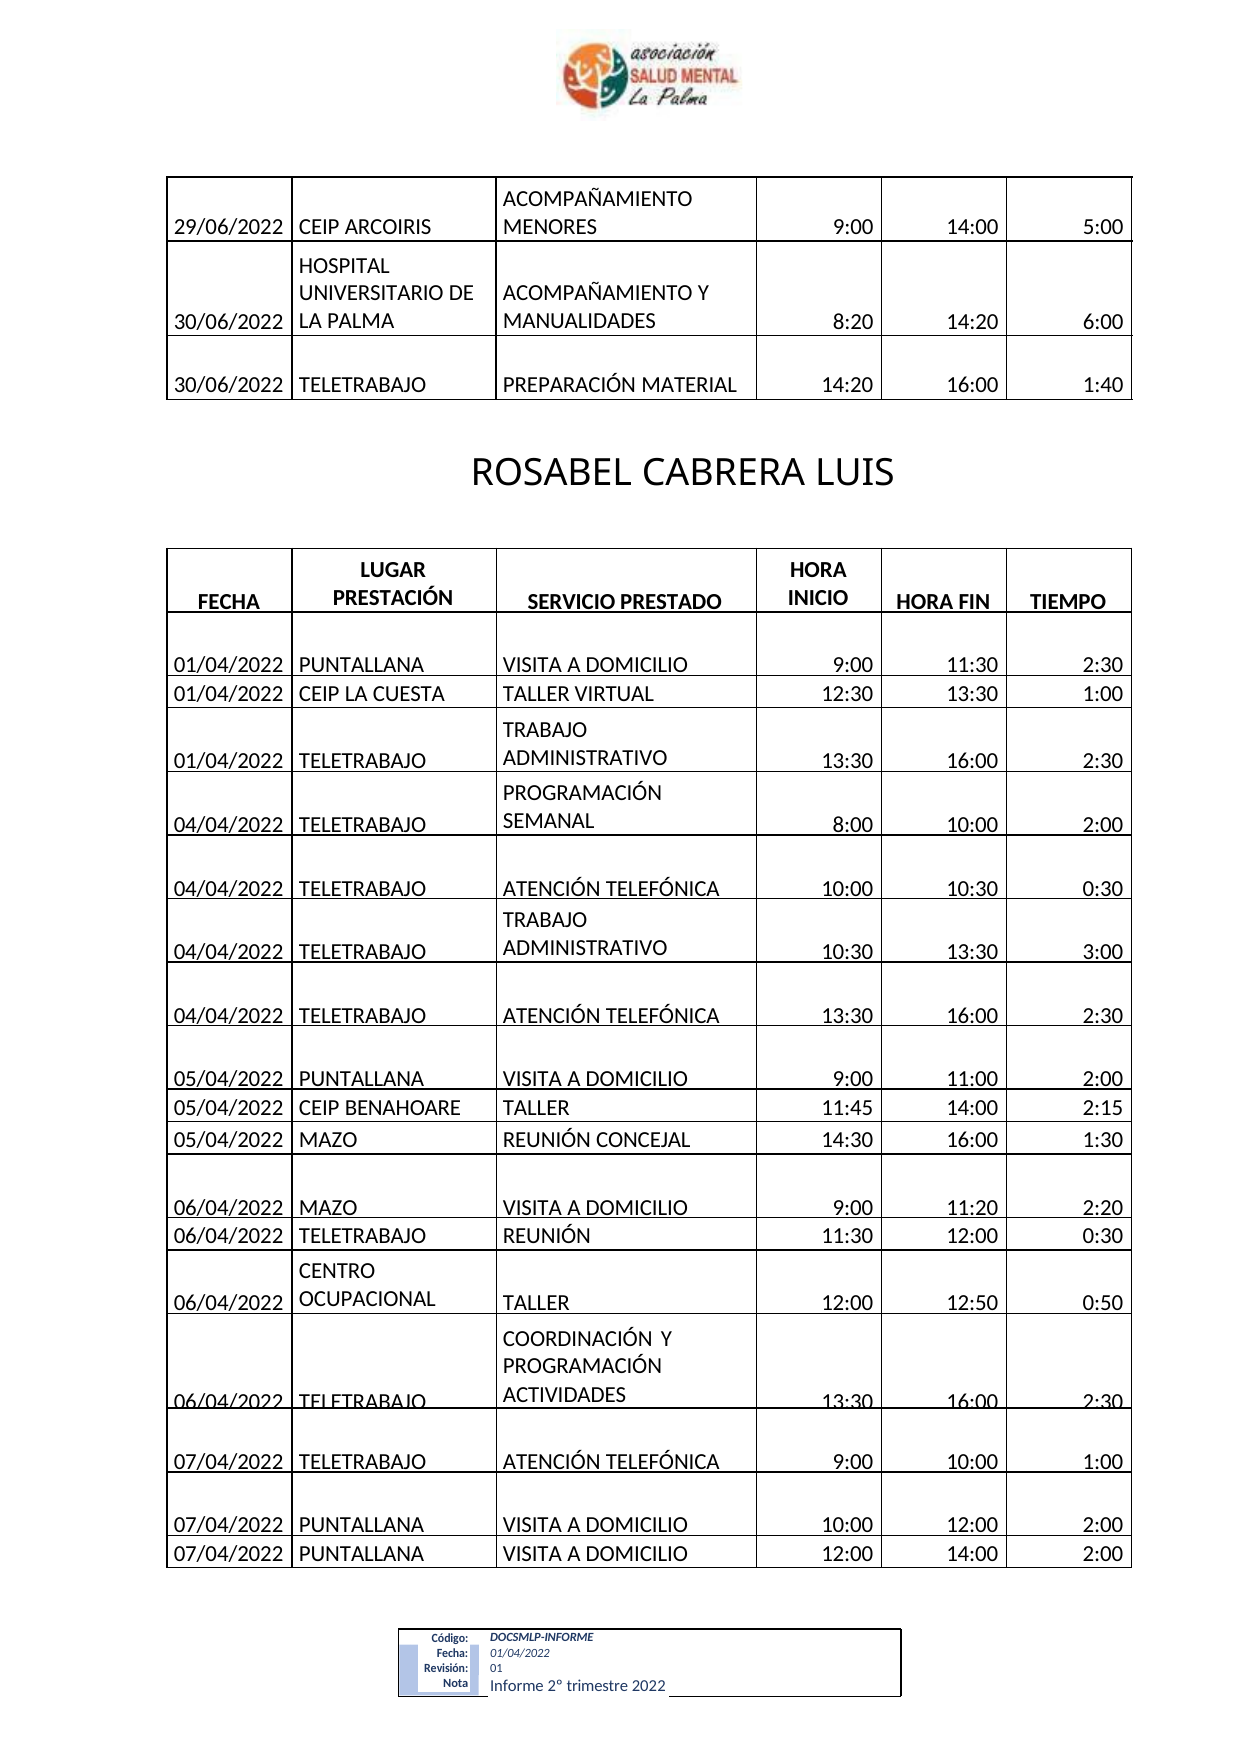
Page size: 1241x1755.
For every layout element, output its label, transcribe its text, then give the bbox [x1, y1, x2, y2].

table_cell 12:00 [882, 1473, 1006, 1534]
table_cell TELETRABAJO [293, 899, 496, 961]
table_cell 04/04/2022 [168, 772, 291, 834]
table_cell 9:00 [757, 1409, 881, 1471]
table_cell 04/04/2022 [168, 836, 291, 898]
table_cell TELETRABAJO [293, 708, 496, 771]
table_cell TRABAJO ADMINISTRATIVO [497, 708, 756, 771]
table_cell 2:30 [1007, 963, 1131, 1025]
table_cell 30/06/2022 [168, 242, 291, 335]
table_cell 11:30 [757, 1218, 881, 1249]
table_cell 11:30 [882, 613, 1006, 674]
table_cell TALLER VIRTUAL [497, 676, 756, 707]
table_cell 11:00 [882, 1026, 1006, 1088]
table_cell 06/04/2022 [168, 1314, 291, 1407]
table_cell 9:00 [757, 1155, 881, 1217]
table_cell ATENCIÓN TELEFÓNICA [497, 1409, 756, 1471]
table_cell 1:00 [1007, 676, 1131, 707]
table_cell 10:00 [757, 1473, 881, 1534]
table_cell 06/04/2022 [168, 1155, 291, 1217]
table_cell 04/04/2022 [168, 899, 291, 961]
table_cell HOSPITAL UNIVERSITARIO DE LA PALMA [293, 242, 495, 335]
table_cell TRABAJO ADMINISTRATIVO [497, 899, 756, 961]
table_cell 06/04/2022 [168, 1218, 291, 1249]
table_cell 2:00 [1007, 772, 1131, 834]
table_cell 13:30 [882, 676, 1006, 707]
table_cell REUNIÓN [497, 1218, 756, 1249]
table_cell 2:00 [1007, 1536, 1131, 1567]
table_cell 01/04/2022 [168, 613, 291, 674]
table_cell 07/04/2022 [168, 1473, 291, 1534]
table_cell 16:00 [882, 1314, 1006, 1407]
table_header HORA INICIO [757, 549, 881, 611]
table_cell TELETRABAJO [293, 1409, 496, 1471]
table_cell 30/06/2022 [168, 336, 291, 398]
table_cell 0:50 [1007, 1251, 1131, 1312]
table_cell PUNTALLANA [293, 1026, 496, 1088]
table_cell 10:30 [882, 836, 1006, 898]
table_cell 14:20 [757, 336, 881, 398]
table_cell 13:30 [757, 963, 881, 1025]
table_cell 01/04/2022 [168, 676, 291, 707]
table_cell 04/04/2022 [168, 963, 291, 1025]
table_cell CEIP LA CUESTA [293, 676, 496, 707]
table_cell 16:00 [882, 1122, 1006, 1153]
table_cell 13:30 [757, 708, 881, 771]
table_cell TELETRABAJO [293, 336, 495, 398]
table_cell 6:00 [1007, 242, 1131, 335]
table_cell 16:00 [882, 963, 1006, 1025]
table_cell 10:30 [757, 899, 881, 961]
table_cell 05/04/2022 [168, 1122, 291, 1153]
table_cell VISITA A DOMICILIO [497, 1026, 756, 1088]
table_cell TELETRABAJO [293, 963, 496, 1025]
table_cell 14:00 [882, 1090, 1006, 1121]
table_header CEIP ARCOIRIS [293, 178, 495, 240]
table_cell 11:20 [882, 1155, 1006, 1217]
table_cell 12:30 [757, 676, 881, 707]
table_cell TALLER [497, 1090, 756, 1121]
table_cell PROGRAMACIÓN SEMANAL [497, 772, 756, 834]
table_cell ACOMPAÑAMIENTO Y MANUALIDADES [497, 242, 756, 335]
table_cell 10:00 [882, 772, 1006, 834]
table_cell VISITA A DOMICILIO [497, 1536, 756, 1567]
table_cell 8:00 [757, 772, 881, 834]
table_cell VISITA A DOMICILIO [497, 613, 756, 674]
table_cell 05/04/2022 [168, 1026, 291, 1088]
text ROSABEL CABRERA LUIS [470, 446, 1145, 497]
table_cell TELETRABAJO [293, 1314, 496, 1407]
table_cell 05/04/2022 [168, 1090, 291, 1121]
table_header LUGAR PRESTACIÓN [293, 549, 496, 611]
table_cell TELETRABAJO [293, 1218, 496, 1249]
table_cell 0:30 [1007, 836, 1131, 898]
table_header FECHA [168, 549, 291, 611]
table_cell 07/04/2022 [168, 1409, 291, 1471]
table_cell 10:00 [882, 1409, 1006, 1471]
table_cell PREPARACIÓN MATERIAL [497, 336, 756, 398]
table_header 5:00 [1007, 178, 1131, 240]
table_header TIEMPO [1007, 549, 1131, 611]
table_cell PUNTALLANA [293, 1536, 496, 1567]
table_header 29/06/2022 [168, 178, 291, 240]
table_cell ATENCIÓN TELEFÓNICA [497, 836, 756, 898]
table_cell 2:00 [1007, 1026, 1131, 1088]
table_cell PUNTALLANA [293, 1473, 496, 1534]
table_cell TELETRABAJO [293, 772, 496, 834]
table_cell 16:00 [882, 708, 1006, 771]
table_cell MAZO [293, 1155, 496, 1217]
table_cell MAZO [293, 1122, 496, 1153]
table_cell 13:30 [882, 899, 1006, 961]
table_cell 8:20 [757, 242, 881, 335]
table_cell 9:00 [757, 1026, 881, 1088]
table_cell CEIP BENAHOARE [293, 1090, 496, 1121]
table_header SERVICIO PRESTADO [497, 549, 756, 611]
table_cell ATENCIÓN TELEFÓNICA [497, 963, 756, 1025]
table_cell 2:00 [1007, 1473, 1131, 1534]
table_header HORA FIN [882, 549, 1006, 611]
table_cell REUNIÓN CONCEJAL [497, 1122, 756, 1153]
table_cell 9:00 [757, 613, 881, 674]
table_cell 14:00 [882, 1536, 1006, 1567]
table_cell 3:00 [1007, 899, 1131, 961]
table_cell 13:30 [757, 1314, 881, 1407]
table_cell TELETRABAJO [293, 836, 496, 898]
table_header 9:00 [757, 178, 881, 240]
table_cell PUNTALLANA [293, 613, 496, 674]
table_cell 14:20 [882, 242, 1006, 335]
table_cell 12:00 [757, 1536, 881, 1567]
table_cell VISITA A DOMICILIO [497, 1155, 756, 1217]
table_cell 2:30 [1007, 1314, 1131, 1407]
table_cell 2:20 [1007, 1155, 1131, 1217]
table_cell 11:45 [757, 1090, 881, 1121]
table_cell 12:00 [882, 1218, 1006, 1249]
table_cell 0:30 [1007, 1218, 1131, 1249]
table_cell 1:00 [1007, 1409, 1131, 1471]
table_cell 2:15 [1007, 1090, 1131, 1121]
table_cell 10:00 [757, 836, 881, 898]
table_header 14:00 [882, 178, 1006, 240]
table_cell 01/04/2022 [168, 708, 291, 771]
table_cell 1:30 [1007, 1122, 1131, 1153]
table_cell 07/04/2022 [168, 1536, 291, 1567]
table_cell 14:30 [757, 1122, 881, 1153]
table_cell 12:50 [882, 1251, 1006, 1312]
table_cell 2:30 [1007, 613, 1131, 674]
table_cell CENTRO OCUPACIONAL [293, 1251, 496, 1312]
table_cell 06/04/2022 [168, 1251, 291, 1312]
table_cell 2:30 [1007, 708, 1131, 771]
table_cell COORDINACIÓN Y PROGRAMACIÓN ACTIVIDADES [497, 1314, 756, 1407]
table_cell TALLER [497, 1251, 756, 1312]
table_cell 1:40 [1007, 336, 1131, 398]
table_cell 16:00 [882, 336, 1006, 398]
table_cell 12:00 [757, 1251, 881, 1312]
table_header ACOMPAÑAMIENTO MENORES [497, 178, 756, 240]
table_cell VISITA A DOMICILIO [497, 1473, 756, 1534]
